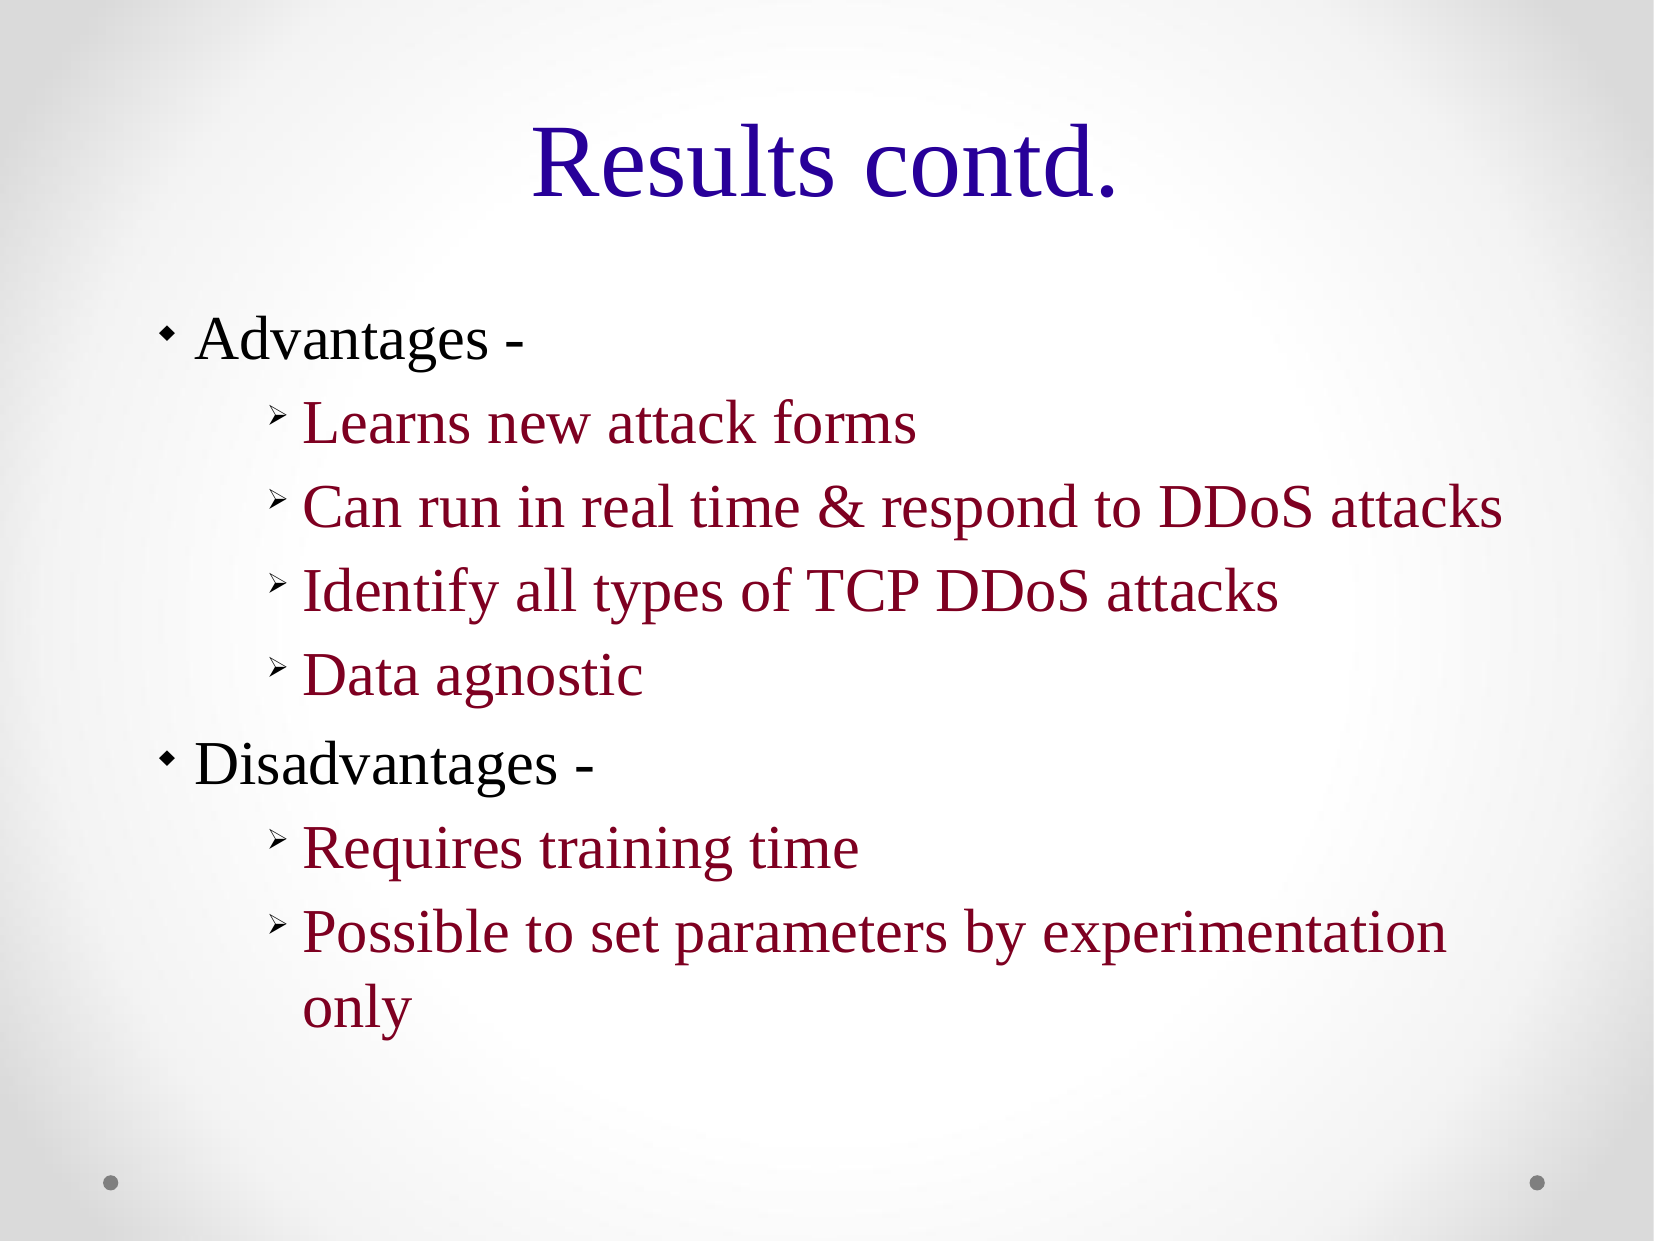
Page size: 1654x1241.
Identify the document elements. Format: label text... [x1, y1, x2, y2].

picture [0, 0, 1654, 1241]
title Results contd. [82, 35, 1571, 225]
list Advantages - Learns new attack forms Can run in real time & respond to DDoS attacks Identify all types of TCP DDoS attacks Data agnostic Disadvantages - Requires training time Possible to set parameters by experimentation only [82, 289, 1571, 1108]
